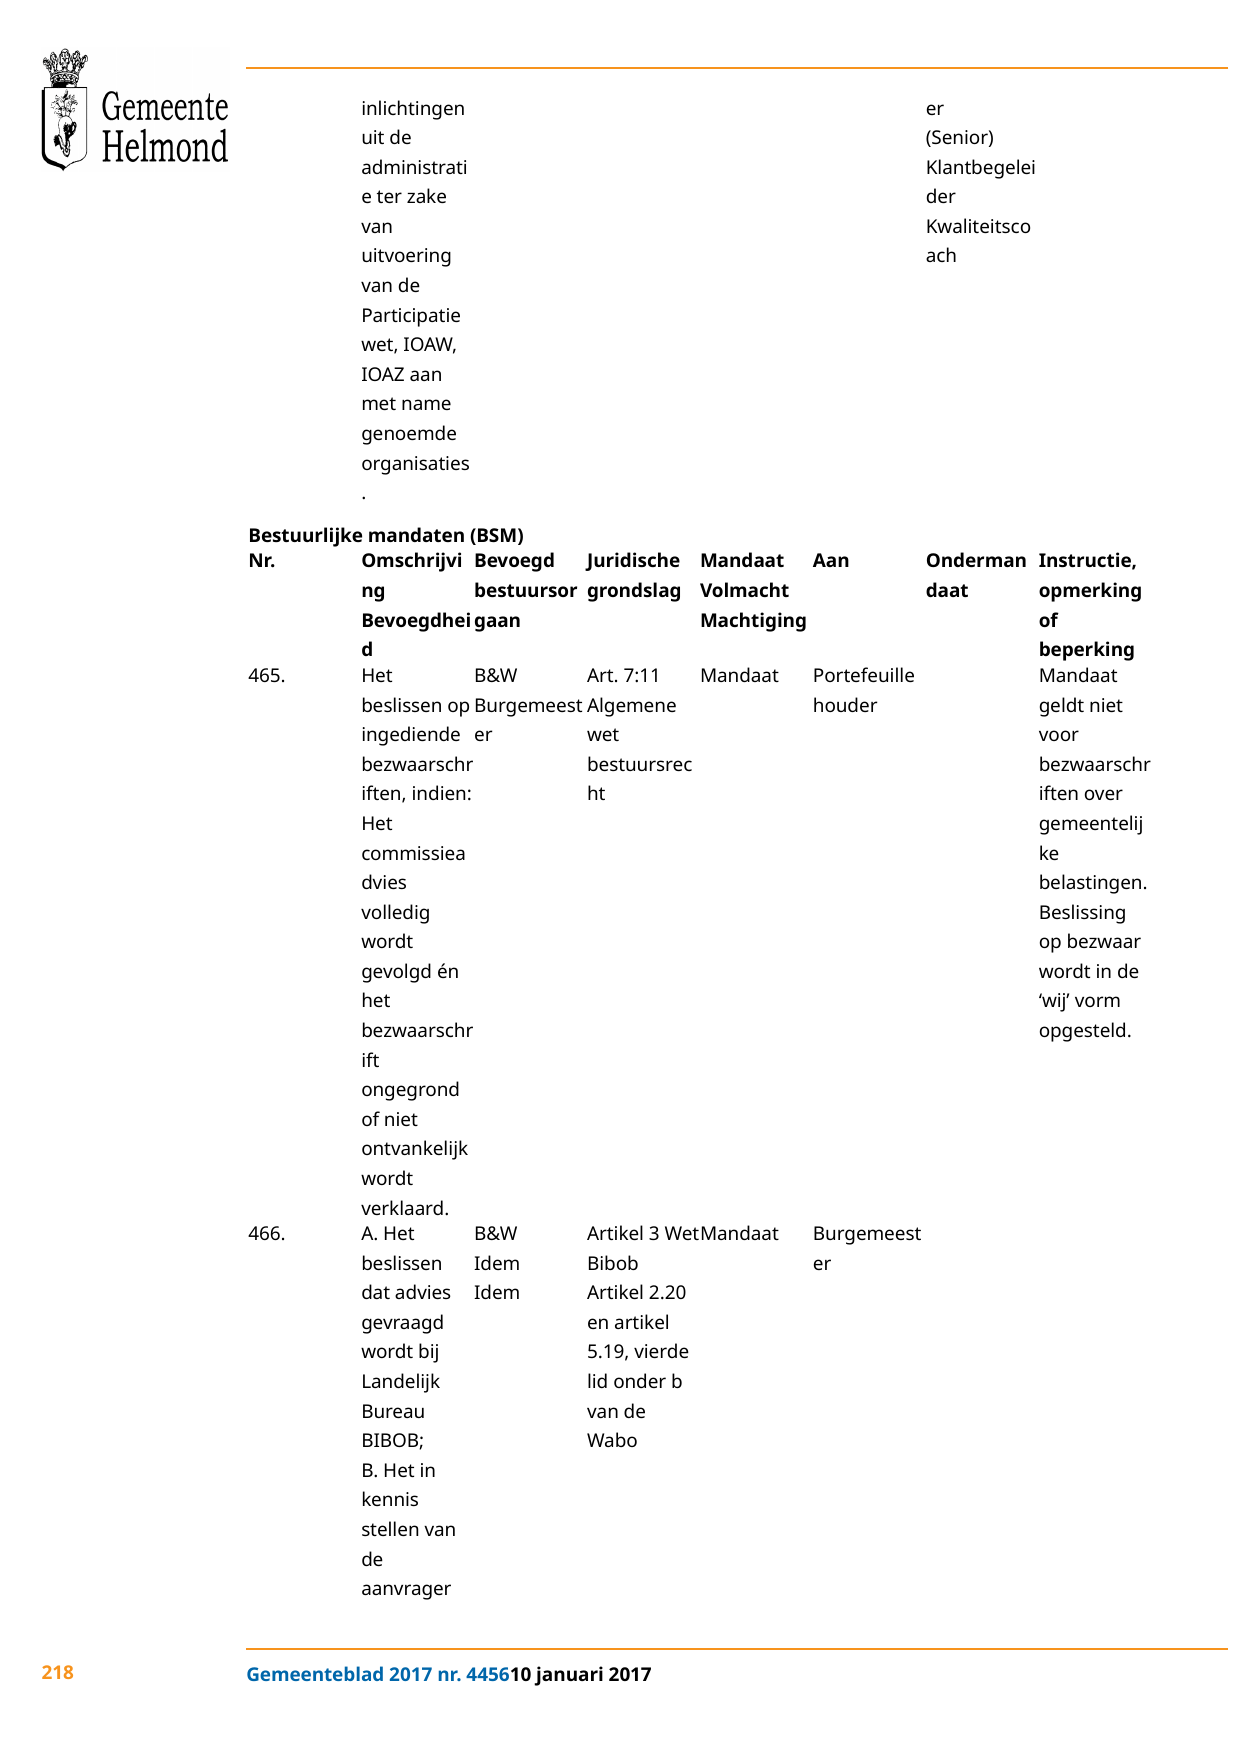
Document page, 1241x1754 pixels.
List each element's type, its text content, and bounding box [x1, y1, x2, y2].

table_cell Portefeuillehouder [813, 662, 926, 1220]
table_cell A. Het beslissen dat advies gevraagd wordt bij Landelijk Bureau BIBOB; B. Het in kennis stellen van de aanvrager [361, 1220, 474, 1601]
table_header Nr. [248, 548, 361, 662]
table_cell er (Senior) Klantbegeleider Kwaliteitscoach [926, 95, 1038, 505]
table_header Juridische grondslag [587, 548, 700, 662]
table_cell [700, 95, 813, 505]
table_cell inlichtingen uit de administratie ter zake van uitvoering van de Participatiewet, IOAW, IOAZ aan met name genoemde organisaties. [361, 95, 474, 505]
table_cell Mandaat [700, 1220, 813, 1601]
table_cell B&W Burgemeester [474, 662, 587, 1220]
picture [41, 47, 231, 172]
table_cell [1039, 1220, 1152, 1601]
table_cell [1039, 95, 1152, 505]
table_cell [926, 1220, 1038, 1601]
table_header Instructie, opmerking of beperking [1039, 548, 1152, 662]
table_header Bevoegd bestuursorgaan [474, 548, 587, 662]
table_cell Art. 7:11 Algemene wet bestuursrecht [587, 662, 700, 1220]
table_cell Artikel 3 Wet Bibob Artikel 2.20 en artikel 5.19, vierde lid onder b van de Wabo [587, 1220, 700, 1601]
table_cell [587, 95, 700, 505]
table_cell [813, 95, 926, 505]
table_header Aan [813, 548, 926, 662]
table_cell Burgemeester [813, 1220, 926, 1601]
table_cell [926, 662, 1038, 1220]
text Bestuurlijke mandaten (BSM) [248, 522, 1152, 548]
table_cell B&W Idem Idem [474, 1220, 587, 1601]
table_cell [474, 95, 587, 505]
table_cell Mandaat [700, 662, 813, 1220]
table_cell Mandaat geldt niet voor bezwaarschriften over gemeentelijke belastingen. Beslissing op bezwaar wordt in de ‘wij’ vorm opgesteld. [1039, 662, 1152, 1220]
table_cell [248, 95, 361, 505]
table_header Mandaat Volmacht Machtiging [700, 548, 813, 662]
table_cell 466. [248, 1220, 361, 1601]
table_cell 465. [248, 662, 361, 1220]
table_header Omschrijving Bevoegdheid [361, 548, 474, 662]
table_header Ondermandaat [926, 548, 1038, 662]
table_cell Het beslissen op ingediende bezwaarschriften, indien: Het commissieadvies volledig wordt gevolgd én het bezwaarschrift ongegrond of niet ontvankelijk wordt verklaard. [361, 662, 474, 1220]
